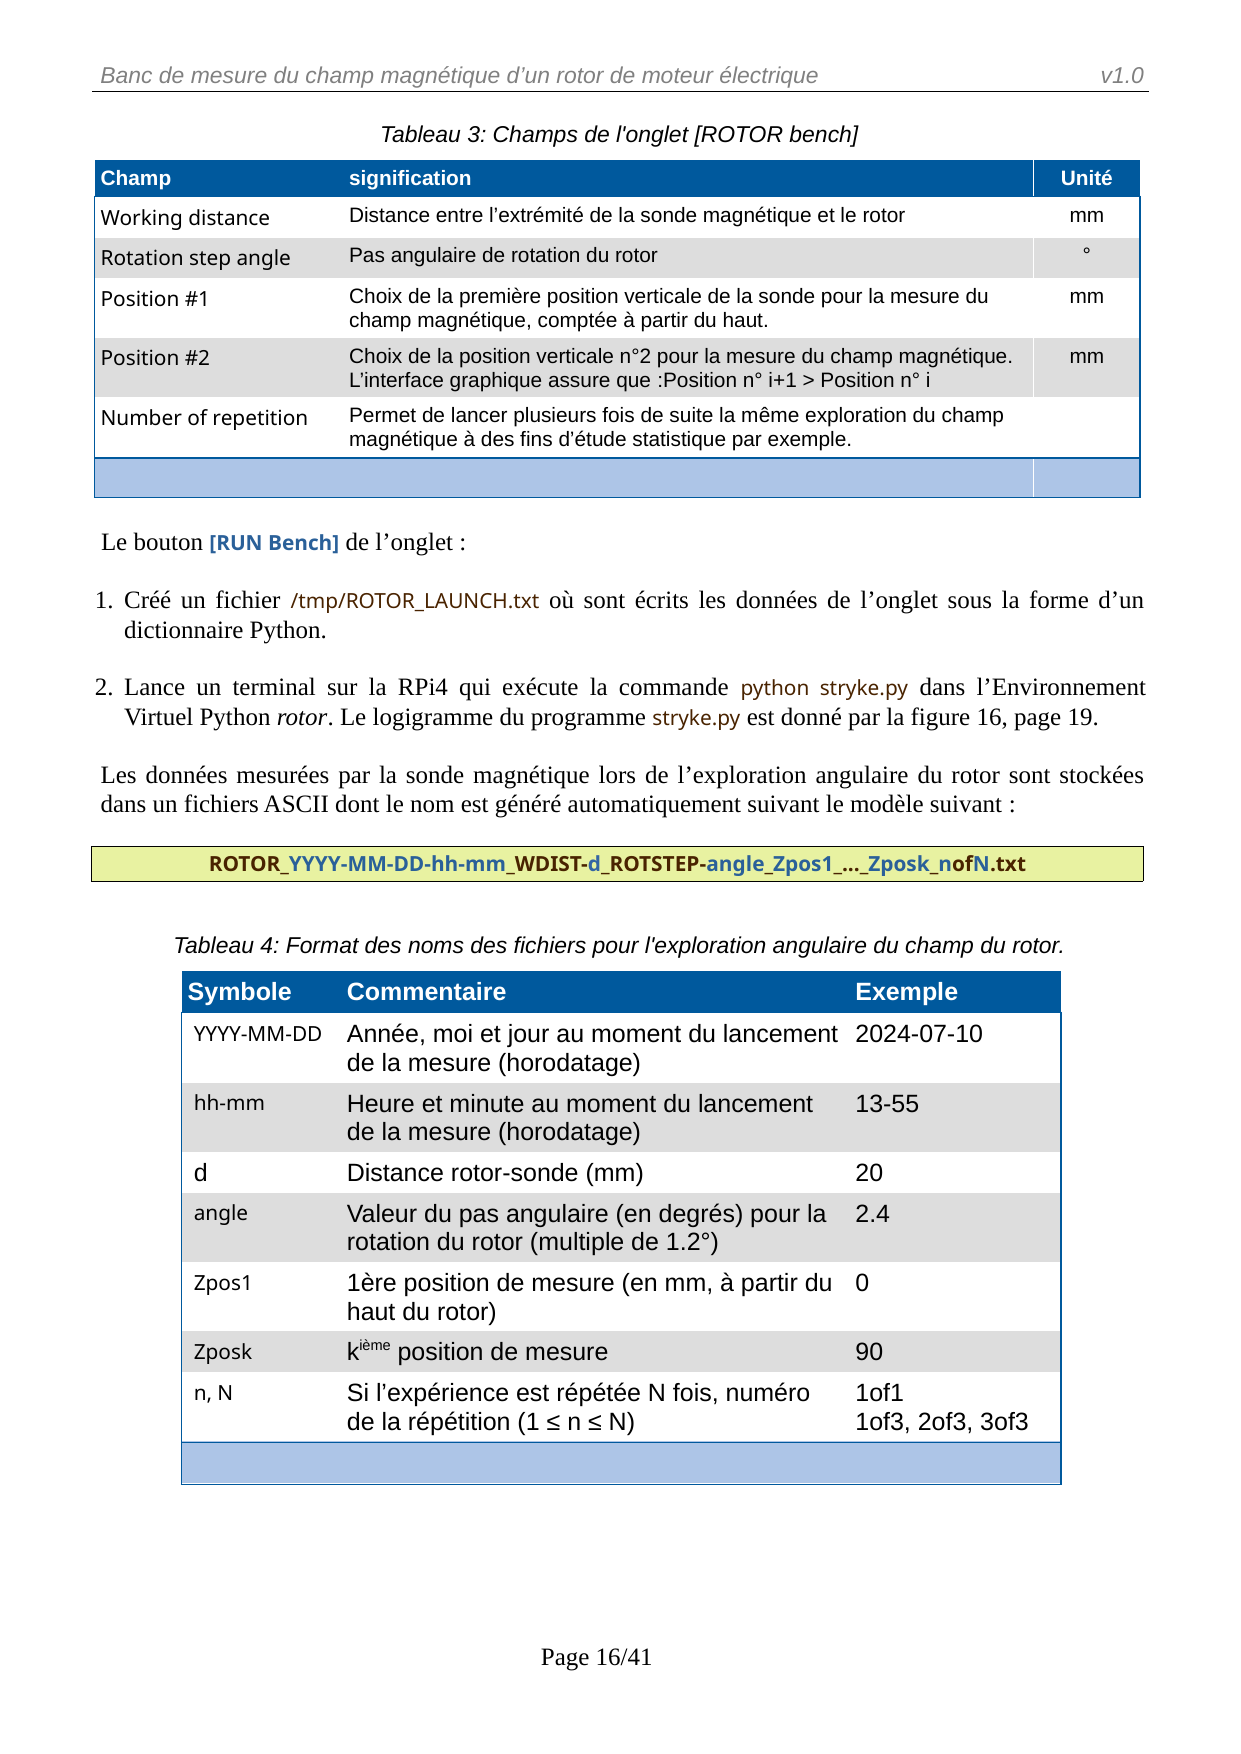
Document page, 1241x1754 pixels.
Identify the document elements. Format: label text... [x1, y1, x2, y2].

table_cell mm [1034, 278, 1139, 337]
table_cell Si l’expérience est répétée N fois, numéro de la répétition (1 ≤ n ≤ N) [341, 1372, 849, 1441]
table_cell [341, 1443, 849, 1483]
table_cell Distance rotor-sonde (mm) [341, 1152, 849, 1193]
text ROTOR_YYYY-MM-DD-hh-mm_WDIST-d_ROTSTEP-angle_Zpos1_..._Zposk_nofN.txt [92, 847, 1143, 881]
table_cell Position #2 [95, 338, 343, 397]
table_cell Valeur du pas angulaire (en degrés) pour la rotation du rotor (multiple de 1.2°) [341, 1193, 849, 1262]
table_cell [95, 459, 343, 497]
table_cell [343, 459, 1033, 497]
table_cell Zpos1 [182, 1262, 341, 1331]
table_cell YYYY-MM-DD [182, 1013, 341, 1083]
table_cell Working distance [95, 197, 343, 237]
table_cell 1of1 1of3, 2of3, 3of3 [849, 1372, 1060, 1441]
table_cell Number of repetition [95, 397, 343, 457]
table_cell mm [1034, 338, 1139, 397]
table_header Unité [1034, 160, 1140, 196]
table_cell Choix de la première position verticale de la sonde pour la mesure du champ magnétique, comptée à partir du haut. [343, 278, 1033, 337]
text Les données mesurées par la sonde magnétique lors de l’exploration angulaire du rotor sont stockées dans un fichiers ASCII dont le nom est généré automatiquement suivant le modèle suivant : [100, 760, 1146, 818]
table_cell kième position de mesure [341, 1331, 849, 1372]
text Tableau 4: Format des noms des fichiers pour l'exploration angulaire du champ du rotor. [94, 932, 1146, 958]
table_header Symbole [182, 971, 341, 1012]
text Tableau 3: Champs de l'onglet [ROTOR bench] [94, 121, 1146, 147]
table_cell Rotation step angle [95, 238, 343, 278]
table_header Commentaire [341, 971, 849, 1012]
table_header signification [343, 160, 1033, 196]
table_cell [1034, 459, 1139, 497]
table_cell 0 [849, 1262, 1060, 1331]
table_cell Position #1 [95, 278, 343, 337]
table_cell 20 [849, 1152, 1060, 1193]
table_cell n, N [182, 1372, 341, 1441]
table_cell Zposk [182, 1331, 341, 1372]
table_header Champ [95, 160, 343, 196]
table_cell angle [182, 1193, 341, 1262]
table_cell Choix de la position verticale n°2 pour la mesure du champ magnétique. L’interface graphique assure que :Position n° i+1 > Position n° i [343, 338, 1033, 397]
table_cell 2.4 [849, 1193, 1060, 1262]
table_cell [1034, 397, 1139, 457]
table_cell Année, moi et jour au moment du lancement de la mesure (horodatage) [341, 1013, 849, 1083]
table_cell 1ère position de mesure (en mm, à partir du haut du rotor) [341, 1262, 849, 1331]
table_cell hh-mm [182, 1083, 341, 1152]
table_cell Distance entre l’extrémité de la sonde magnétique et le rotor [343, 197, 1033, 237]
table_cell ° [1034, 238, 1139, 278]
table_cell [849, 1443, 1060, 1483]
table_cell d [182, 1152, 341, 1193]
table_cell [182, 1443, 341, 1483]
table_cell 13-55 [849, 1083, 1060, 1152]
table_header Exemple [849, 971, 1061, 1012]
text Le bouton [RUN Bench] de l’onglet : [94, 527, 1146, 557]
table_cell mm [1034, 197, 1139, 237]
table_cell 90 [849, 1331, 1060, 1372]
table_cell Heure et minute au moment du lancement de la mesure (horodatage) [341, 1083, 849, 1152]
table_cell Permet de lancer plusieurs fois de suite la même exploration du champ magnétique à des fins d’étude statistique par exemple. [343, 397, 1033, 457]
table_cell Pas angulaire de rotation du rotor [343, 238, 1033, 278]
list Lance un terminal sur la RPi4 qui exécute la commande python stryke.py dans l’Environnement Virtuel Python rotor. Le logigramme du programme stryke.py est donné par la figure 16, page 19. [94, 672, 1146, 731]
list Créé un fichier /tmp/ROTOR_LAUNCH.txt où sont écrits les données de l’onglet sous la forme d’un dictionnaire Python. [94, 585, 1146, 644]
table_cell 2024-07-10 [849, 1013, 1060, 1083]
